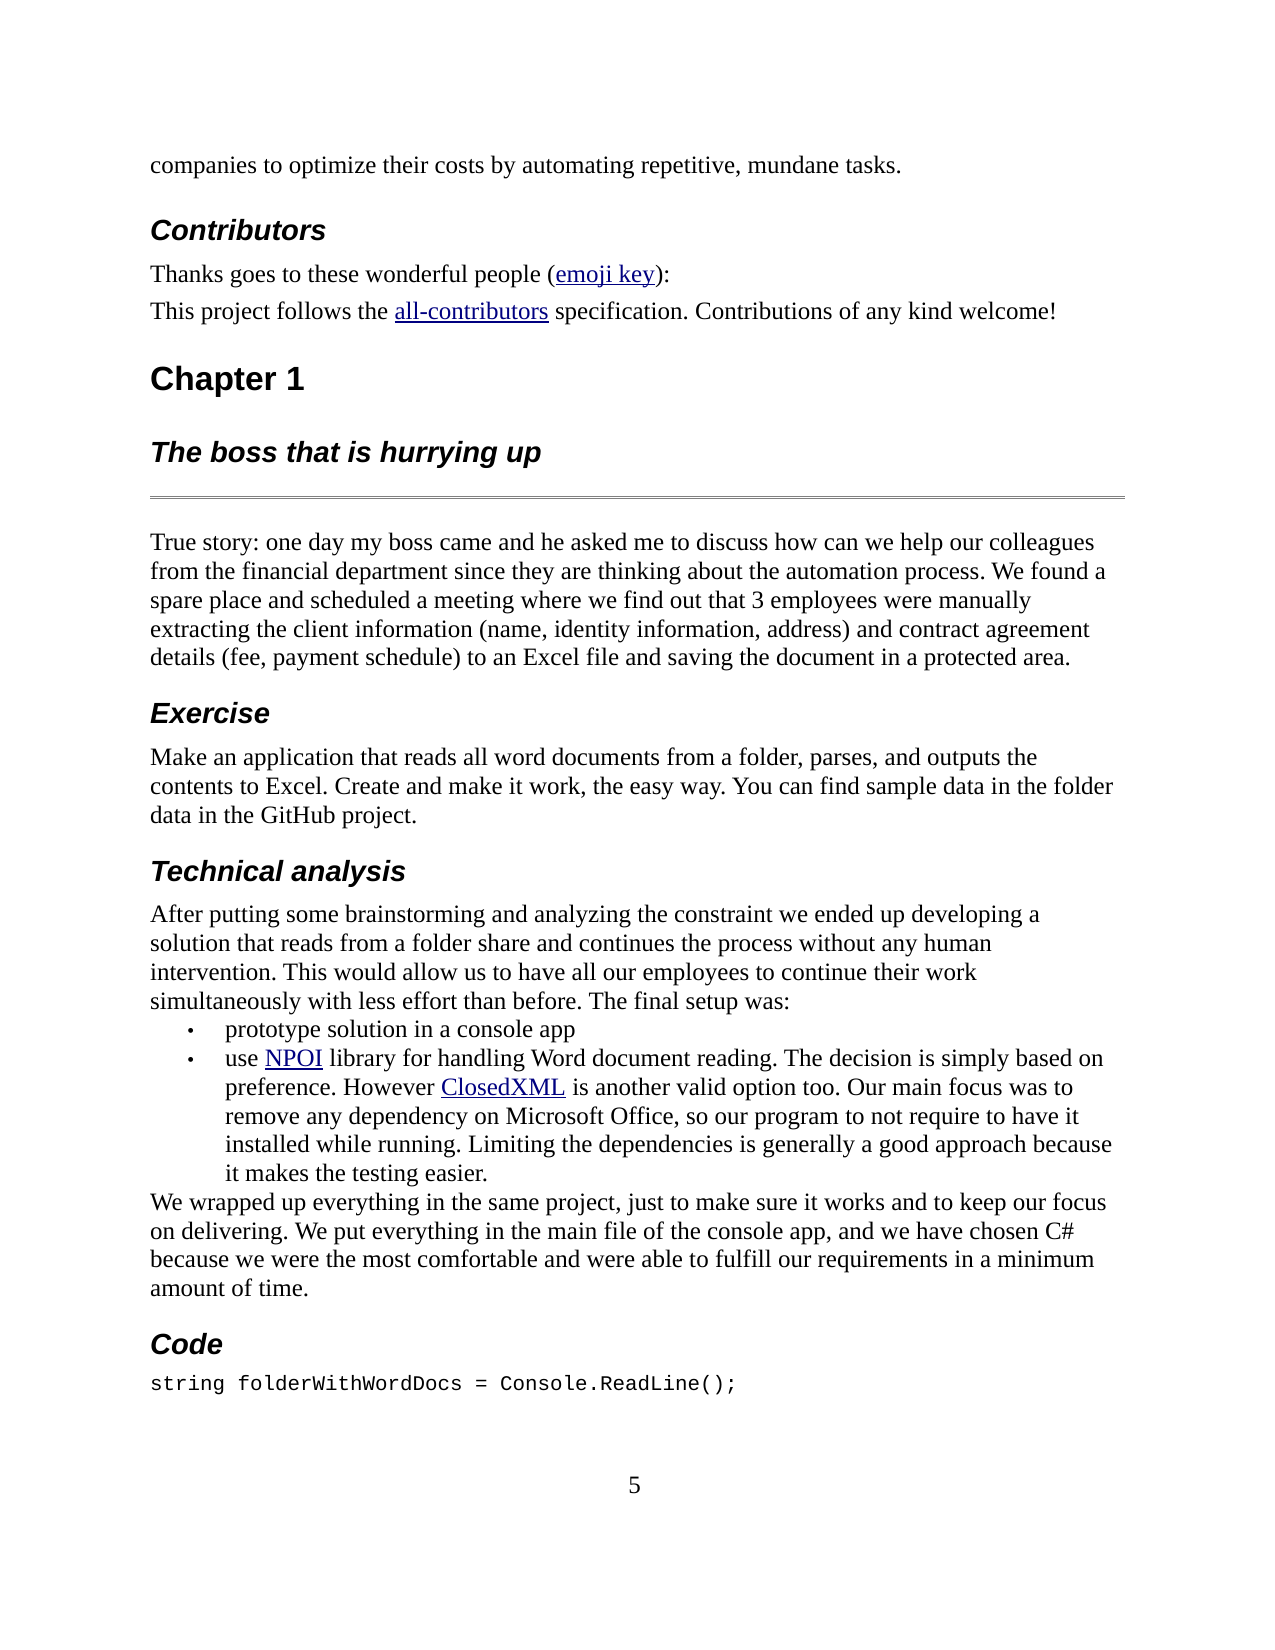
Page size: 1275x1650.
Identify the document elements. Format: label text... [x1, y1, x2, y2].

text After putting some brainstorming and analyzing the constraint we ended up developing a solution that reads from a folder share and continues the process without any human intervention. This would allow us to have all our employees to continue their work simultaneously with less effort than before. The final setup was: [150, 899, 1125, 1014]
text string folderWithWordDocs = Console.ReadLine(); [150, 1373, 1125, 1397]
text Make an application that reads all word documents from a folder, parses, and outputs the contents to Excel. Create and make it work, the easy way. You can find sample data in the folder data in the GitHub project. [150, 742, 1125, 828]
subtitle Technical analysis [150, 853, 1125, 887]
subtitle Chapter 1 [150, 359, 1125, 398]
subtitle Exercise [150, 696, 1125, 730]
list use NPOI library for handling Word document reading. The decision is simply based on preference. However ClosedXML is another valid option too. Our main focus was to remove any dependency on Microsoft Office, so our program to not require to have it installed while running. Limiting the dependencies is generally a good approach because it makes the testing easier. [187, 1043, 1125, 1187]
subtitle Code [150, 1327, 1125, 1361]
text Thanks goes to these wonderful people (emoji key): [150, 259, 1125, 287]
text companies to optimize their costs by automating repetitive, mundane tasks. [150, 150, 1125, 179]
text This project follows the all-contributors specification. Contributions of any kind welcome! [150, 296, 1125, 325]
subtitle The boss that is hurrying up [150, 435, 1125, 469]
list prototype solution in a console app [187, 1014, 1125, 1043]
subtitle Contributors ✨ [150, 213, 1125, 246]
text We wrapped up everything in the same project, just to make sure it works and to keep our focus on delivering. We put everything in the main file of the console app, and we have chosen C# because we were the most comfortable and were able to fulfill our requirements in a minimum amount of time. [150, 1187, 1125, 1302]
text True story: one day my boss came and he asked me to discuss how can we help our colleagues from the financial department since they are thinking about the automation process. We found a spare place and scheduled a meeting where we find out that 3 employees were manually extracting the client information (name, identity information, address) and contract agreement details (fee, payment schedule) to an Excel file and saving the document in a protected area. [150, 527, 1125, 671]
